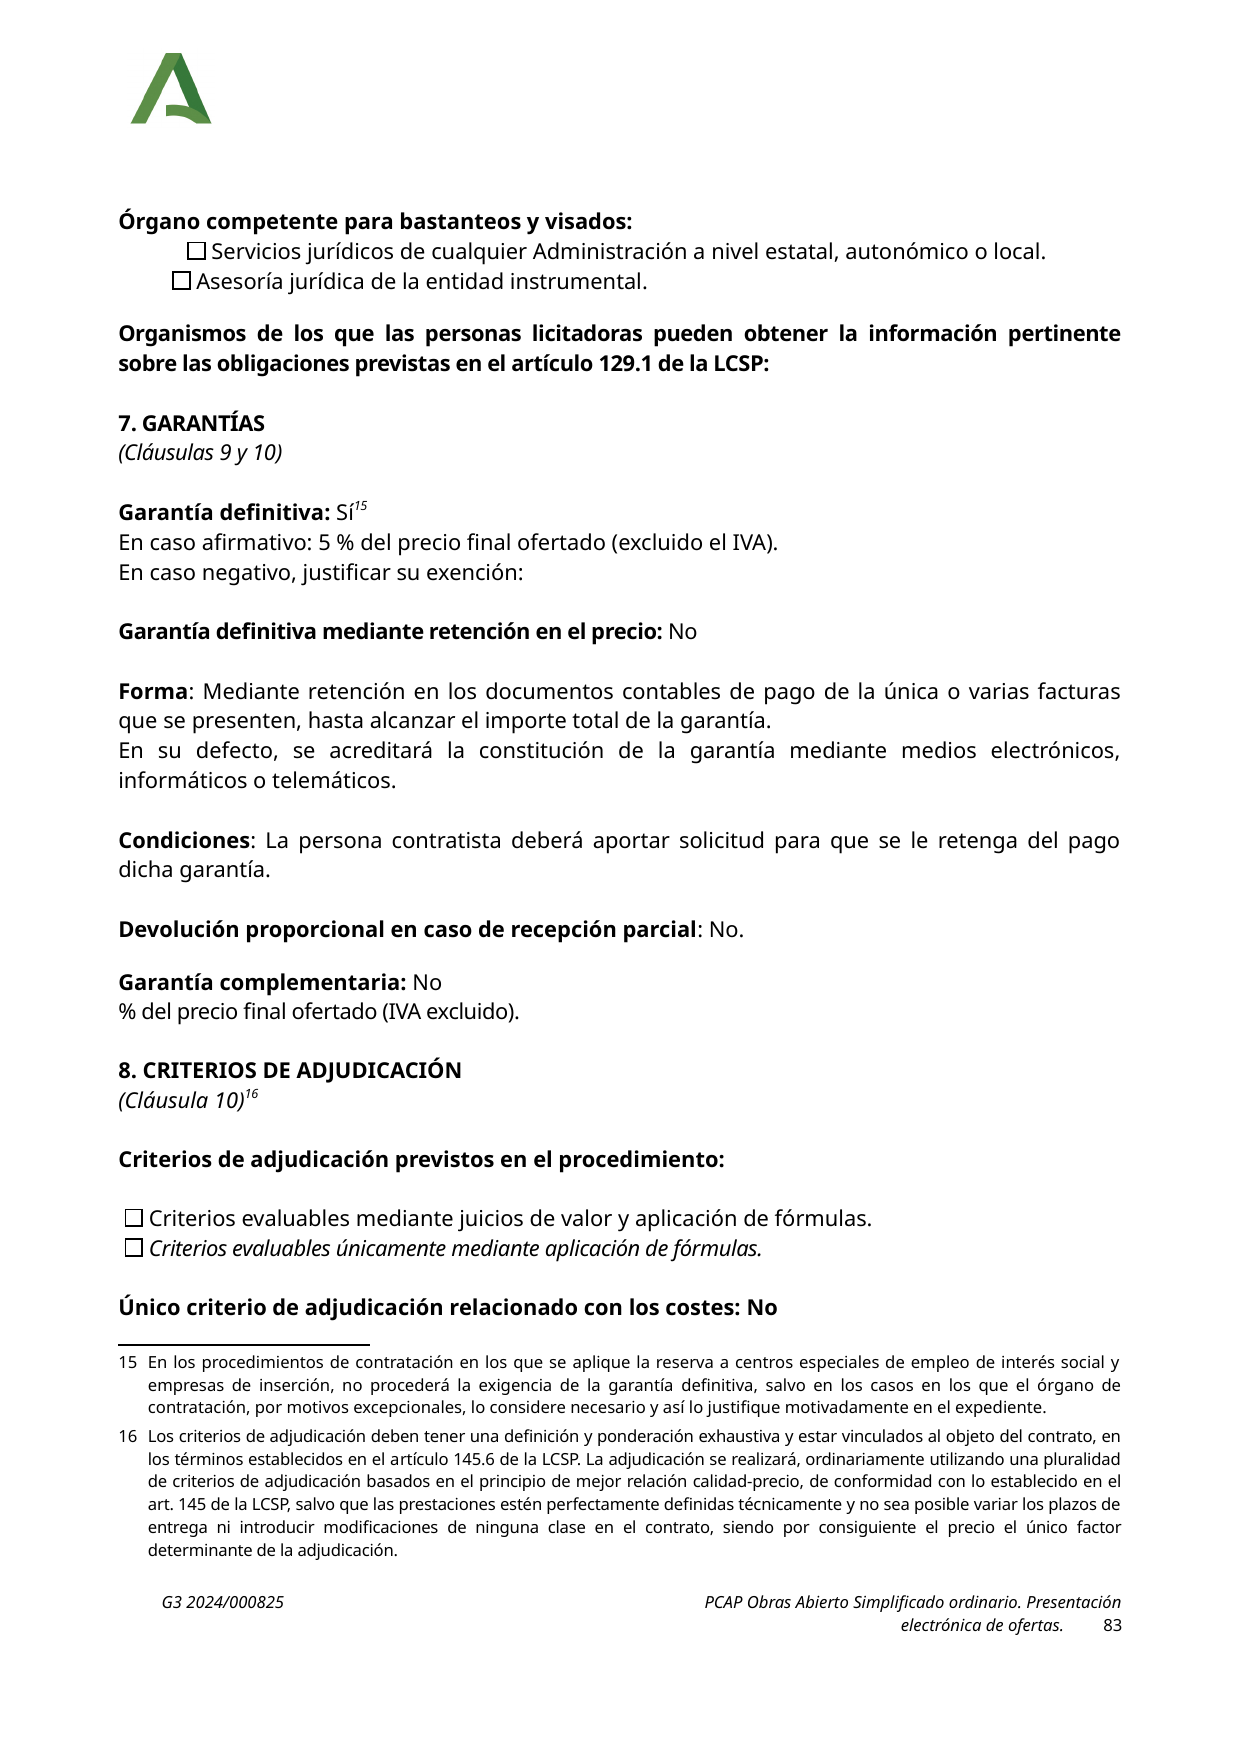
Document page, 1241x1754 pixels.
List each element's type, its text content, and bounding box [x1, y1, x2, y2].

text En su defecto, se acreditará la constitución de la garantía mediante medios electrónicos, informáticos o telemáticos. [118, 735, 1122, 795]
text Devolución proporcional en caso de recepción parcial: No. [118, 914, 1122, 944]
text En los procedimientos de contratación en los que se aplique la reserva a centros especiales de empleo de interés social y empresas de inserción, no procederá la exigencia de la garantía definitiva, salvo en los casos en los que el órgano de contratación, por motivos excepcionales, lo considere necesario y así lo justifique motivadamente en el expediente. [118, 1351, 1122, 1419]
text Garantía complementaria: No [118, 967, 1122, 996]
text Servicios jurídicos de cualquier Administración a nivel estatal, autonómico o local. [118, 236, 1122, 266]
text 8. CRITERIOS DE ADJUDICACIÓN [118, 1055, 1122, 1085]
text Condiciones: La persona contratista deberá aportar solicitud para que se le retenga del pago dicha garantía. [118, 825, 1122, 884]
text Garantía definitiva mediante retención en el precio: No [118, 616, 1122, 646]
text Asesoría jurídica de la entidad instrumental. [171, 266, 1122, 296]
text En caso afirmativo: 5 % del precio final ofertado (excluido el IVA). [118, 527, 1122, 557]
text Único criterio de adjudicación relacionado con los costes: No [118, 1292, 1122, 1322]
text Criterios de adjudicación previstos en el procedimiento: [118, 1144, 1122, 1174]
text Los criterios de adjudicación deben tener una definición y ponderación exhaustiva y estar vinculados al objeto del contrato, en los términos establecidos en el artículo 145.6 de la LCSP. La adjudicación se realizará, ordinariamente utilizando una pluralidad de criterios de adjudicación basados en el principio de mejor relación calidad-precio, de conformidad con lo establecido en el art. 145 de la LCSP, salvo que las prestaciones estén perfectamente definidas técnicamente y no sea posible variar los plazos de entrega ni introducir modificaciones de ninguna clase en el contrato, siendo por consiguiente el precio el único factor determinante de la adjudicación. [118, 1425, 1122, 1561]
text 7. GARANTÍAS [118, 408, 1122, 437]
text Criterios evaluables mediante juicios de valor y aplicación de fórmulas. [118, 1203, 1122, 1233]
text (Cláusulas 9 y 10) [118, 437, 1122, 467]
text En caso negativo, justificar su exención: [118, 557, 1122, 586]
text Criterios evaluables únicamente mediante aplicación de fórmulas. [118, 1233, 1122, 1262]
text (Cláusula 10) [118, 1085, 1122, 1114]
picture [127, 48, 216, 128]
text Forma: Mediante retención en los documentos contables de pago de la única o varias facturas que se presenten, hasta alcanzar el importe total de la garantía. [118, 676, 1122, 735]
text Organismos de los que las personas licitadoras pueden obtener la información pertinente sobre las obligaciones previstas en el artículo 129.1 de la LCSP: [118, 318, 1122, 378]
text Garantía definitiva: Sí [118, 497, 1122, 527]
text % del precio final ofertado (IVA excluido). [118, 996, 1122, 1026]
text Órgano competente para bastanteos y visados: [118, 206, 1122, 236]
